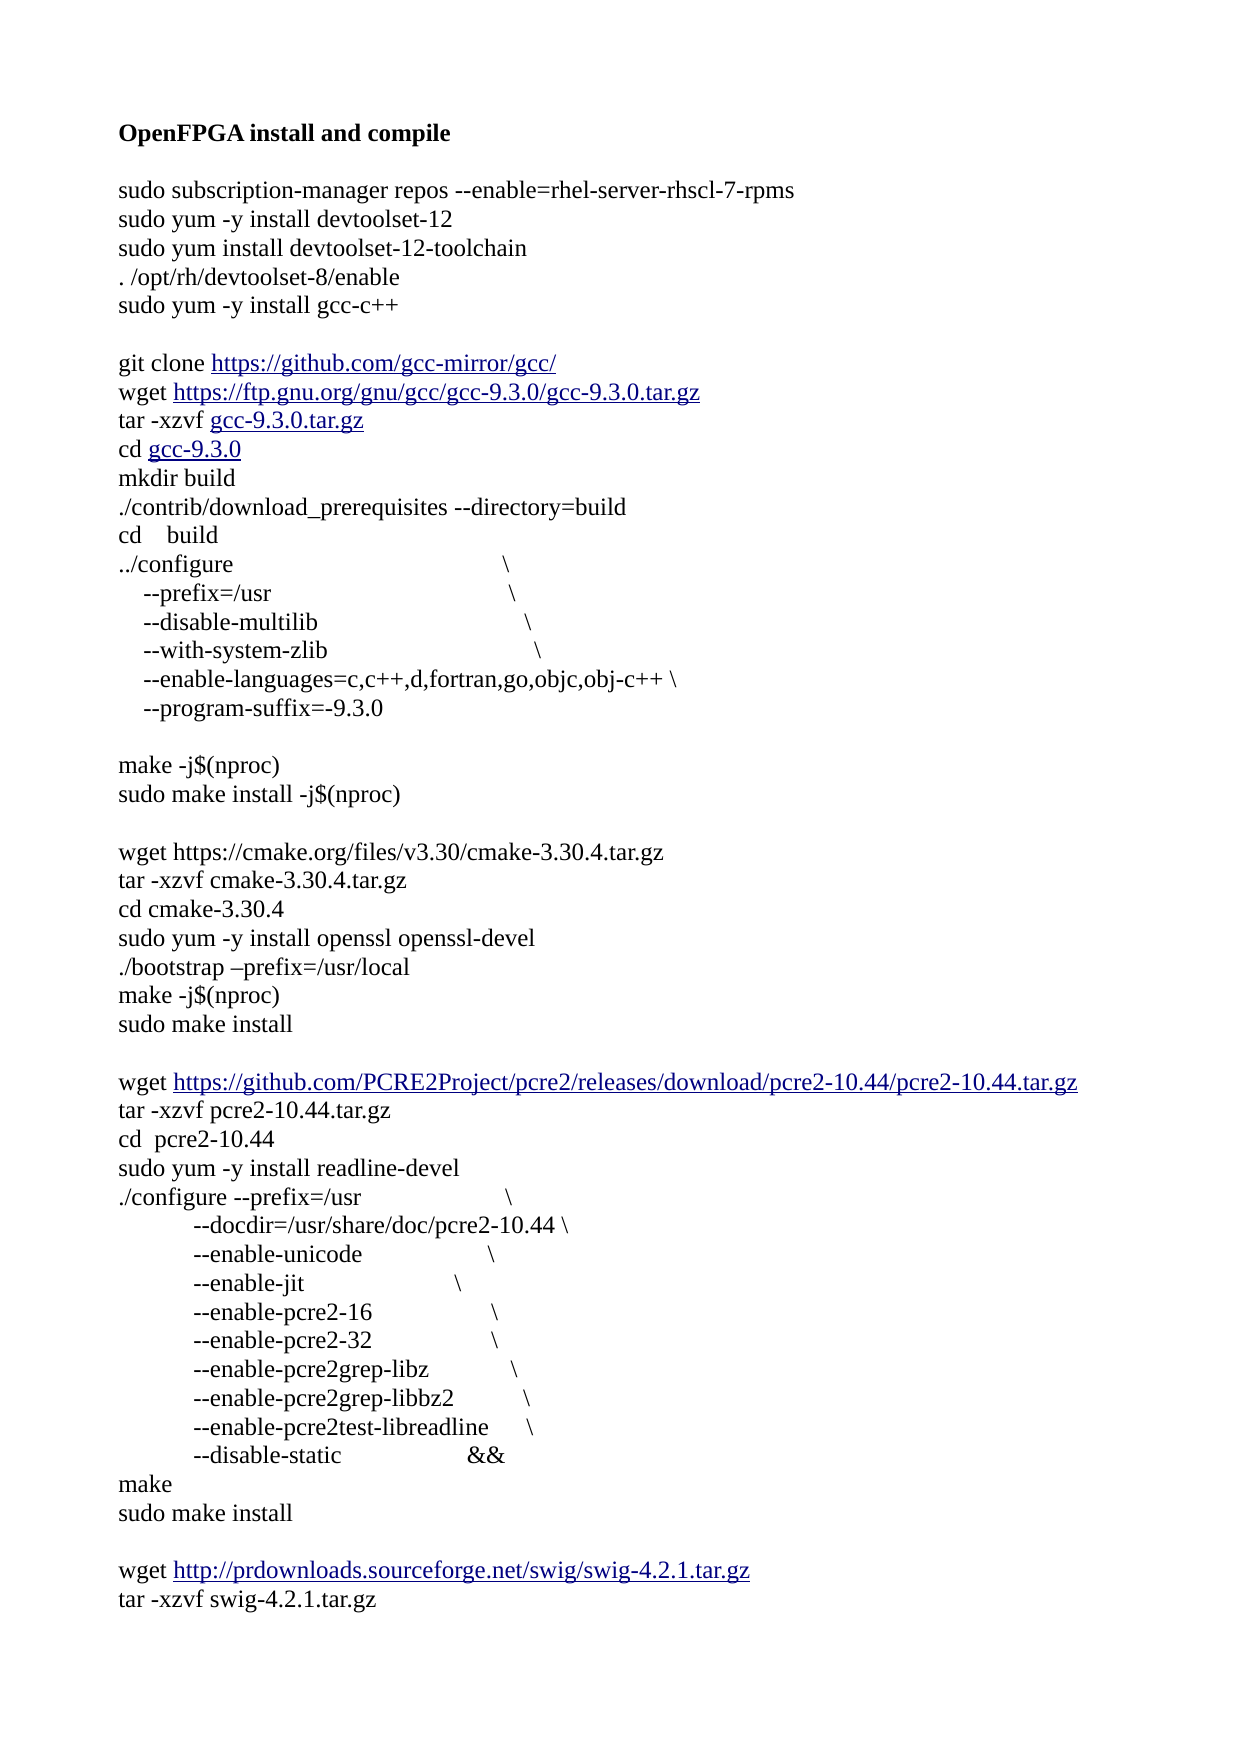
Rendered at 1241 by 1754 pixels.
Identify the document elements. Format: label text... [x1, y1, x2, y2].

text --enable-pcre2grep-libz \ [118, 1354, 1122, 1383]
text sudo yum -y install readline-devel [118, 1153, 1122, 1182]
text ./bootstrap –prefix=/usr/local [118, 952, 1122, 981]
text --enable-unicode \ [118, 1239, 1122, 1268]
text make -j$(nproc) [118, 981, 1122, 1009]
text tar -xzvf swig-4.2.1.tar.gz [118, 1584, 1122, 1613]
text --with-system-zlib \ [118, 636, 1122, 664]
text make -j$(nproc) [118, 751, 1122, 779]
text mkdir build [118, 463, 1122, 492]
text ./configure --prefix=/usr \ [118, 1182, 1122, 1211]
text ./contrib/download_prerequisites --directory=build [118, 492, 1122, 521]
text . /opt/rh/devtoolset-8/enable [118, 262, 1122, 291]
text sudo yum install devtoolset-12-toolchain [118, 233, 1122, 262]
text cd gcc-9.3.0 [118, 434, 1122, 463]
text sudo yum -y install openssl openssl-devel [118, 923, 1122, 952]
text wget https://ftp.gnu.org/gnu/gcc/gcc-9.3.0/gcc-9.3.0.tar.gz [118, 377, 1122, 406]
text --program-suffix=-9.3.0 [118, 693, 1122, 722]
text --disable-static && [118, 1441, 1122, 1469]
text make [118, 1469, 1122, 1498]
text --enable-pcre2grep-libbz2 \ [118, 1383, 1122, 1412]
text tar -xzvf pcre2-10.44.tar.gz [118, 1096, 1122, 1124]
text ../configure \ [118, 549, 1122, 578]
text sudo subscription-manager repos --enable=rhel-server-rhscl-7-rpms [118, 176, 1122, 204]
text --enable-pcre2test-libreadline \ [118, 1412, 1122, 1441]
text cd build [118, 521, 1122, 549]
text sudo make install [118, 1498, 1122, 1527]
text sudo make install -j$(nproc) [118, 779, 1122, 808]
text wget https://cmake.org/files/v3.30/cmake-3.30.4.tar.gz [118, 837, 1122, 866]
text --enable-jit \ [118, 1268, 1122, 1297]
text git clone https://github.com/gcc-mirror/gcc/ [118, 348, 1122, 377]
text sudo make install [118, 1009, 1122, 1038]
text --enable-languages=c,c++,d,fortran,go,objc,obj-c++ \ [118, 664, 1122, 693]
text tar -xzvf cmake-3.30.4.tar.gz [118, 866, 1122, 894]
text wget http://prdownloads.sourceforge.net/swig/swig-4.2.1.tar.gz [118, 1556, 1122, 1584]
text OpenFPGA install and compile [118, 118, 1122, 147]
text sudo yum -y install devtoolset-12 [118, 204, 1122, 233]
text cd pcre2-10.44 [118, 1124, 1122, 1153]
text --enable-pcre2-32 \ [118, 1326, 1122, 1354]
text --docdir=/usr/share/doc/pcre2-10.44 \ [118, 1211, 1122, 1239]
text sudo yum -y install gcc-c++ [118, 291, 1122, 319]
text wget https://github.com/PCRE2Project/pcre2/releases/download/pcre2-10.44/pcre2-10.44.tar.gz [118, 1067, 1122, 1096]
text --disable-multilib \ [118, 607, 1122, 636]
text --enable-pcre2-16 \ [118, 1297, 1122, 1326]
text tar -xzvf gcc-9.3.0.tar.gz [118, 406, 1122, 434]
text cd cmake-3.30.4 [118, 894, 1122, 923]
text --prefix=/usr \ [118, 578, 1122, 607]
